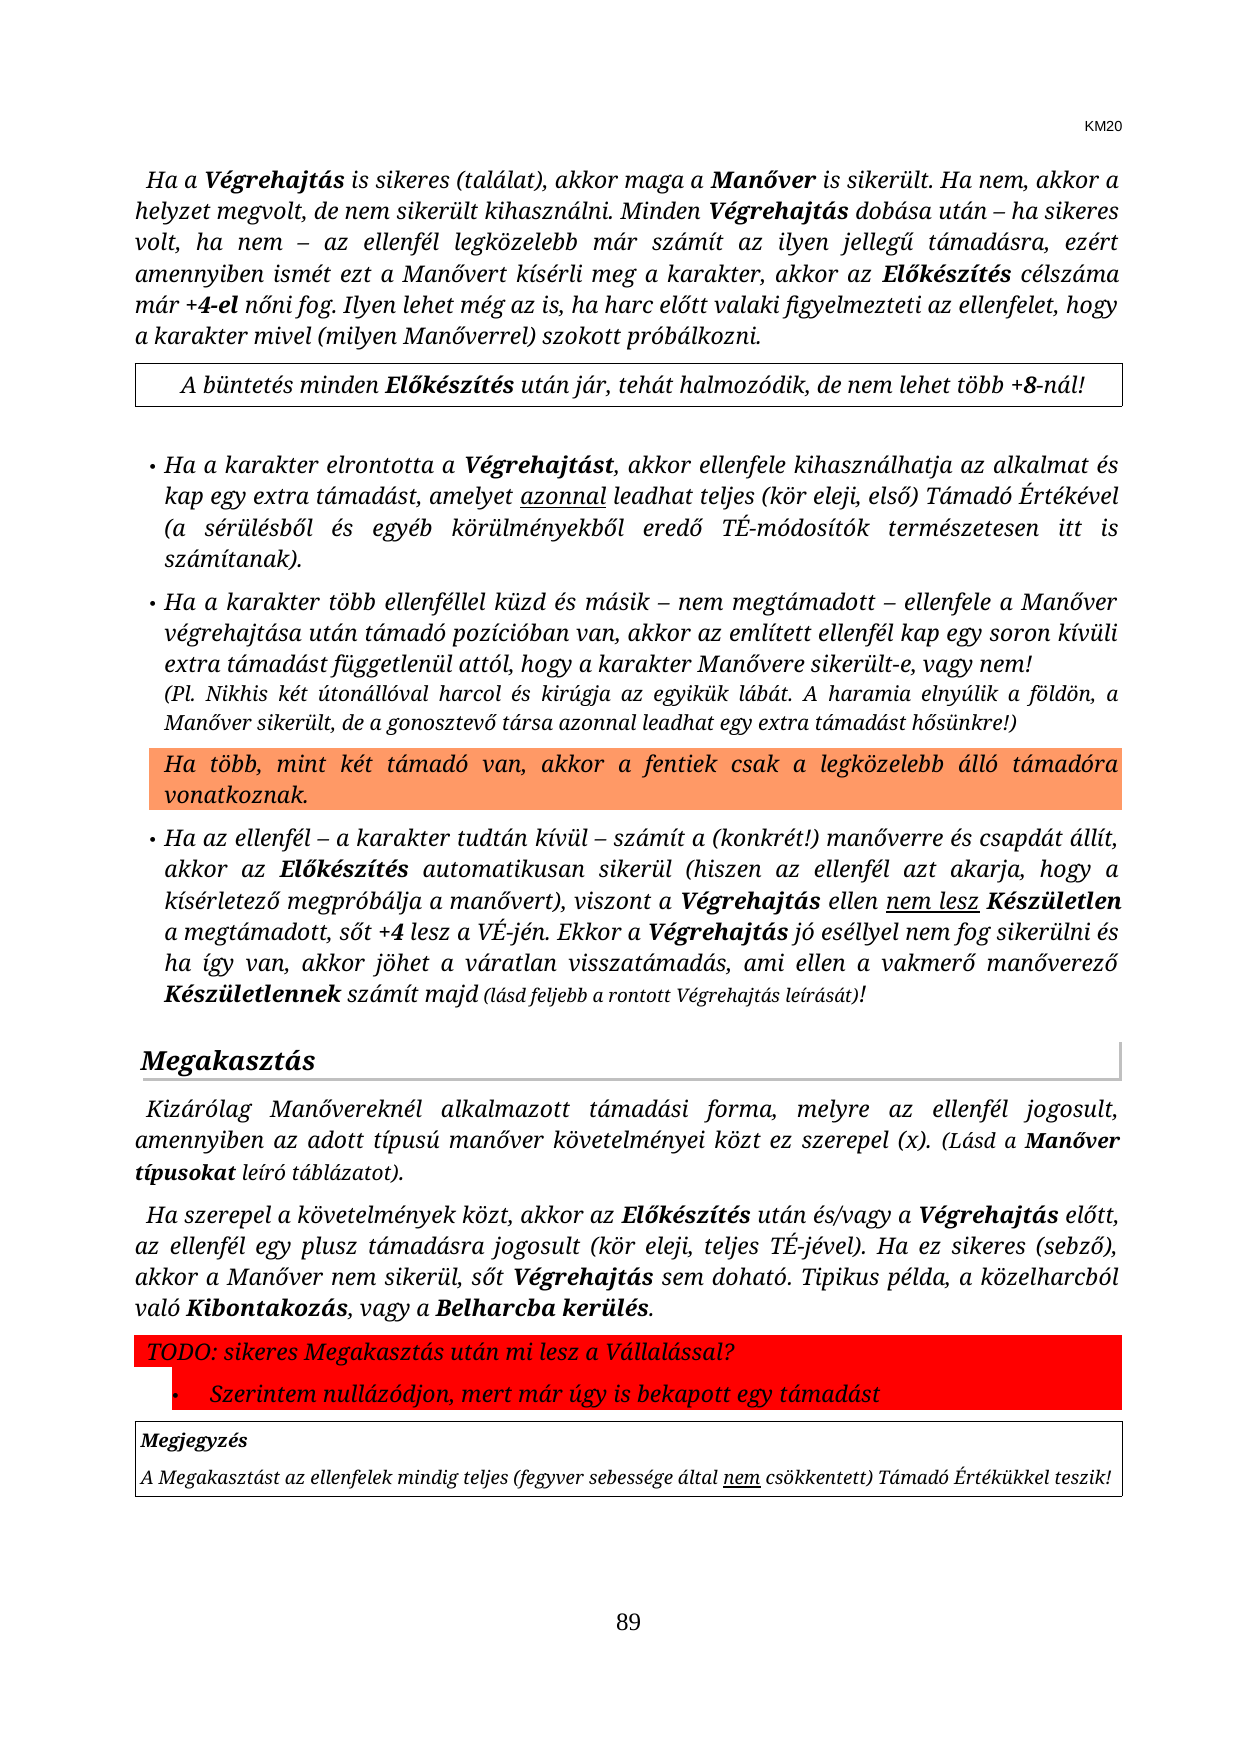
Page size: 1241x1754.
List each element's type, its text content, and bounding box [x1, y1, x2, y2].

text TODO: sikeres Megakasztás után mi lesz a Vállalással? [134, 1335, 1122, 1367]
list Ha több, mint két támadó van, akkor a fentiek csak a legközelebb álló támadóra vonatkoznak. [149, 748, 1122, 810]
text Ha a Végrehajtás is sikeres (találat), akkor maga a Manőver is sikerült. Ha nem, akkor a helyzet megvolt, de nem sikerült kihasználni. Minden Végrehajtás dobása után – ha sikeres volt, ha nem – az ellenfél legközelebb már számít az ilyen jellegű támadásra, ezért amennyiben ismét ezt a Manővert kísérli meg a karakter, akkor az Előkészítés célszáma már +4-el nőni fog. Ilyen lehet még az is, ha harc előtt valaki figyelmezteti az ellenfelet, hogy a karakter mivel (milyen Manőverrel) szokott próbálkozni. [134, 164, 1122, 351]
table_header A büntetés minden Előkészítés után jár, tehát halmozódik, de nem lehet több +8-nál! [136, 364, 1122, 406]
list Szerintem nullázódjon, mert már úgy is bekapott egy támadást [172, 1378, 1122, 1410]
text Kizárólag Manővereknél alkalmazott támadási forma, melyre az ellenfél jogosult, amennyiben az adott típusú manőver követelményei közt ez szerepel (x). (Lásd a Manőver típusokat leíró táblázatot). [134, 1093, 1122, 1187]
table_header Megjegyzés A Megakasztást az ellenfelek mindig teljes (fegyver sebessége által nem csökkentett) Támadó Értékükkel teszik! [136, 1422, 1122, 1496]
list Ha a karakter több ellenféllel küzd és másik – nem megtámadott – ellenfele a Manőver végrehajtása után támadó pozícióban van, akkor az említett ellenfél kap egy soron kívüli extra támadást függetlenül attól, hogy a karakter Manővere sikerült-e, vagy nem! (Pl. Nikhis két útonállóval harcol és kirúgja az egyikük lábát. A haramia elnyúlik a földön, a Manőver sikerült, de a gonosztevő társa azonnal leadhat egy extra támadást hősünkre!) [149, 586, 1122, 736]
text Ha szerepel a követelmények közt, akkor az Előkészítés után és/vagy a Végrehajtás előtt, az ellenfél egy plusz támadásra jogosult (kör eleji, teljes TÉ-jével). Ha ez sikeres (sebző), akkor a Manőver nem sikerül, sőt Végrehajtás sem doható. Tipikus példa, a közelharcból való Kibontakozás, vagy a Belharcba kerülés. [134, 1199, 1122, 1324]
list Ha az ellenfél – a karakter tudtán kívül – számít a (konkrét!) manőverre és csapdát állít, akkor az Előkészítés automatikusan sikerül (hiszen az ellenfél azt akarja, hogy a kísérletező megpróbálja a manővert), viszont a Végrehajtás ellen nem lesz Készületlen a megtámadott, sőt +4 lesz a VÉ-jén. Ekkor a Végrehajtás jó eséllyel nem fog sikerülni és ha így van, akkor jöhet a váratlan visszatámadás, ami ellen a vakmerő manőverező Készületlennek számít majd (lásd feljebb a rontott Végrehajtás leírását)! [149, 822, 1122, 1009]
subtitle Megakasztás [140, 1042, 1119, 1078]
list Ha a karakter elrontotta a Végrehajtást, akkor ellenfele kihasználhatja az alkalmat és kap egy extra támadást, amelyet azonnal leadhat teljes (kör eleji, első) Támadó Értékével (a sérülésből és egyéb körülményekből eredő TÉ-módosítók természetesen itt is számítanak). [149, 449, 1122, 574]
